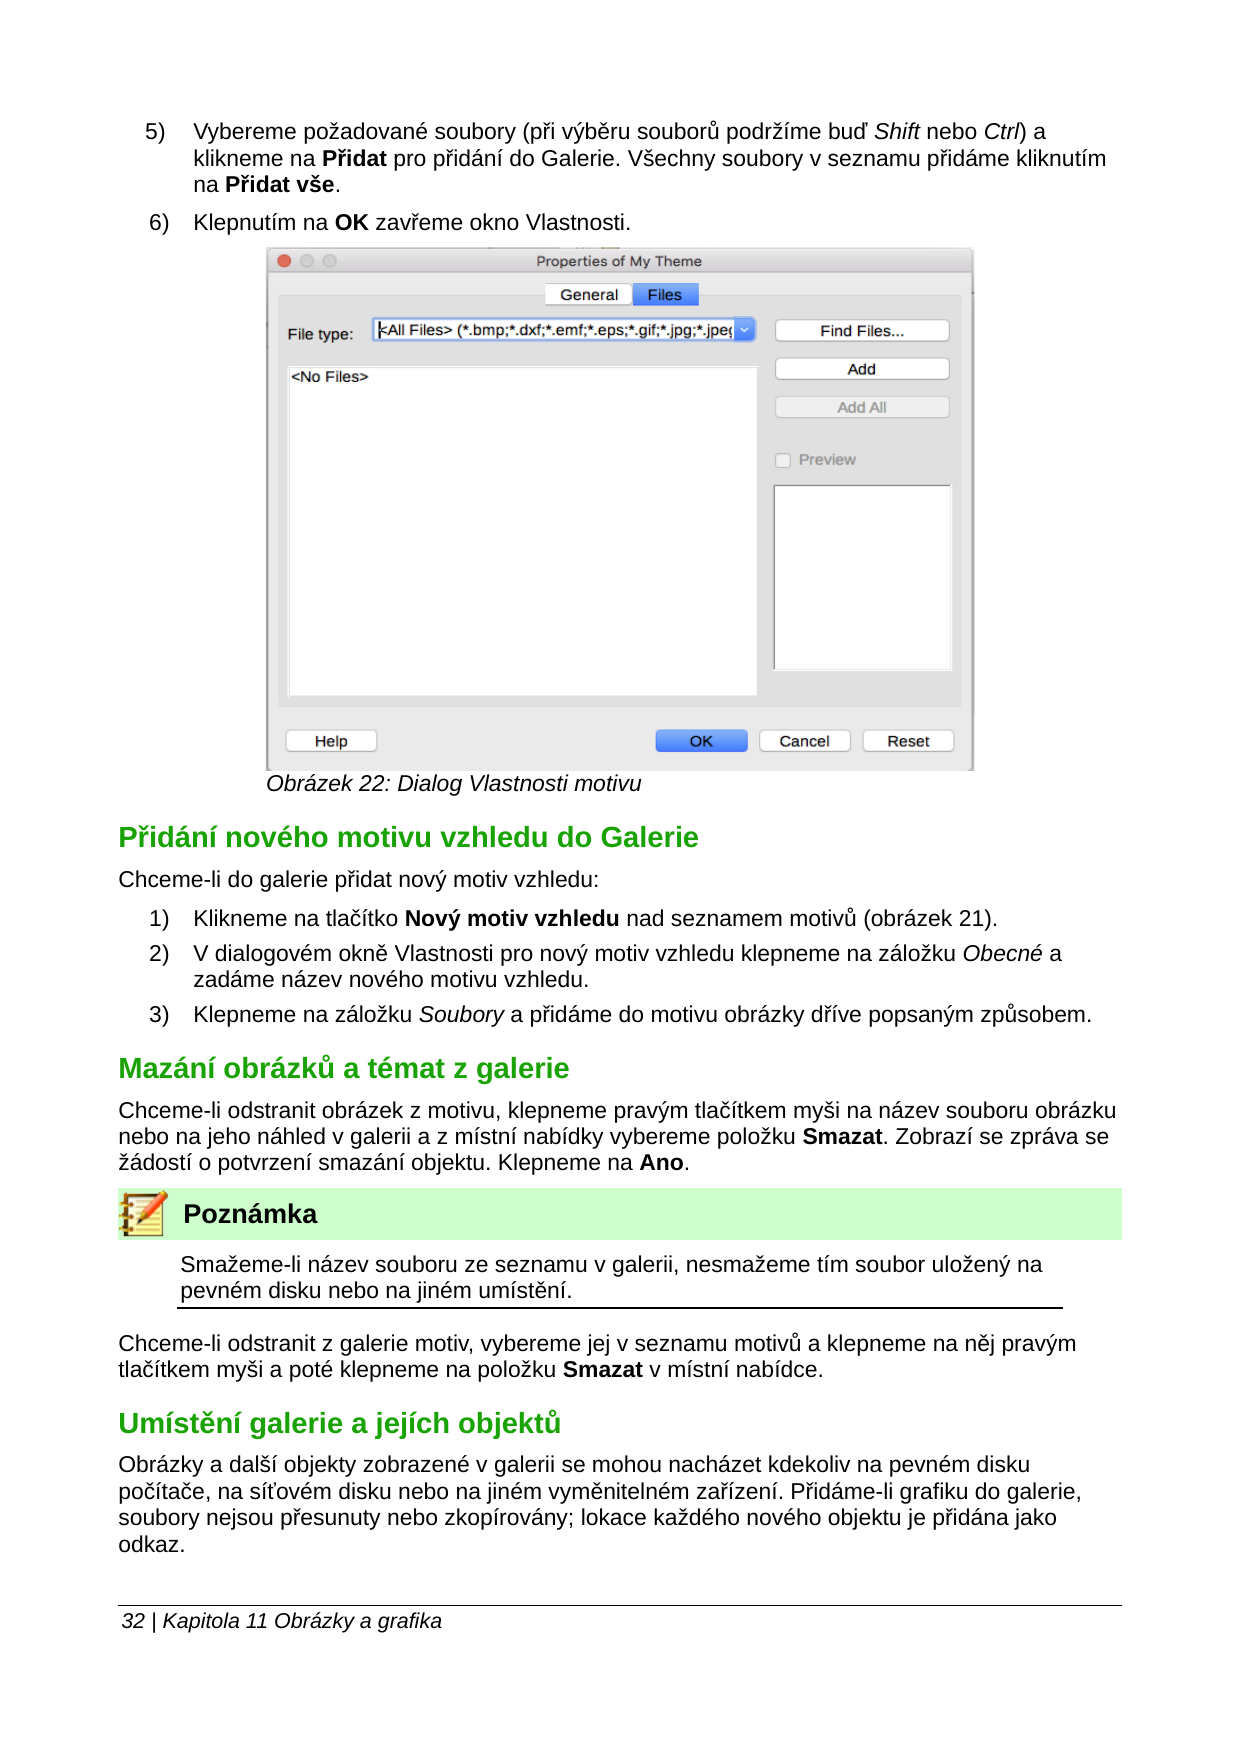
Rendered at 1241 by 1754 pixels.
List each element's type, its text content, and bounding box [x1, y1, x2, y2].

list Vybereme požadované soubory (při výběru souborů podržíme buď Shift nebo Ctrl) a klikneme na Přidat pro přidání do Galerie. Všechny soubory v seznamu přidáme kliknutím na Přidat vše. [165, 118, 1122, 197]
list Klepneme na záložku Soubory a přidáme do motivu obrázky dříve popsaným způsobem. [169, 1001, 1122, 1028]
list Klikneme na tlačítko Nový motiv vzhledu nad seznamem motivů (obrázek 21). [169, 904, 1122, 931]
list Chceme-li odstranit obrázek z motivu, klepneme pravým tlačítkem myši na název souboru obrázku nebo na jeho náhled v galerii a z místní nabídky vybereme položku Smazat. Zobrazí se zpráva se žádostí o potvrzení smazání objektu. Klepneme na Ano. [118, 1097, 1122, 1176]
list Chceme-li odstranit z galerie motiv, vybereme jej v seznamu motivů a klepneme na něj pravým tlačítkem myši a poté klepneme na položku Smazat v místní nabídce. [118, 1330, 1122, 1382]
list V dialogovém okně Vlastnosti pro nový motiv vzhledu klepneme na záložku Obecné a zadáme název nového motivu vzhledu. [169, 940, 1122, 992]
subtitle Umístění galerie a jejích objektů [118, 1406, 1122, 1440]
list Klepnutím na OK zavřeme okno Vlastnosti. [169, 209, 1122, 235]
picture [119, 1189, 170, 1240]
text Smažeme-li název souboru ze seznamu v galerii, nesmažeme tím soubor uložený na pevném disku nebo na jiném umístění. [177, 1248, 1063, 1307]
subtitle Mazání obrázků a témat z galerie [118, 1051, 1122, 1085]
list Chceme-li do galerie přidat nový motiv vzhledu: [118, 866, 1122, 892]
subtitle Přidání nového motivu vzhledu do Galerie [118, 820, 1122, 854]
text Obrázek 22: Dialog Vlastnosti motivu [266, 771, 974, 797]
picture [265, 247, 975, 771]
subtitle Poznámka [118, 1188, 1122, 1240]
text Obrázky a další objekty zobrazené v galerii se mohou nacházet kdekoliv na pevném disku počítače, na síťovém disku nebo na jiném vyměnitelném zařízení. Přidáme-li grafiku do galerie, soubory nejsou přesunuty nebo zkopírovány; lokace každého nového objektu je přidána jako odkaz. [118, 1451, 1122, 1557]
